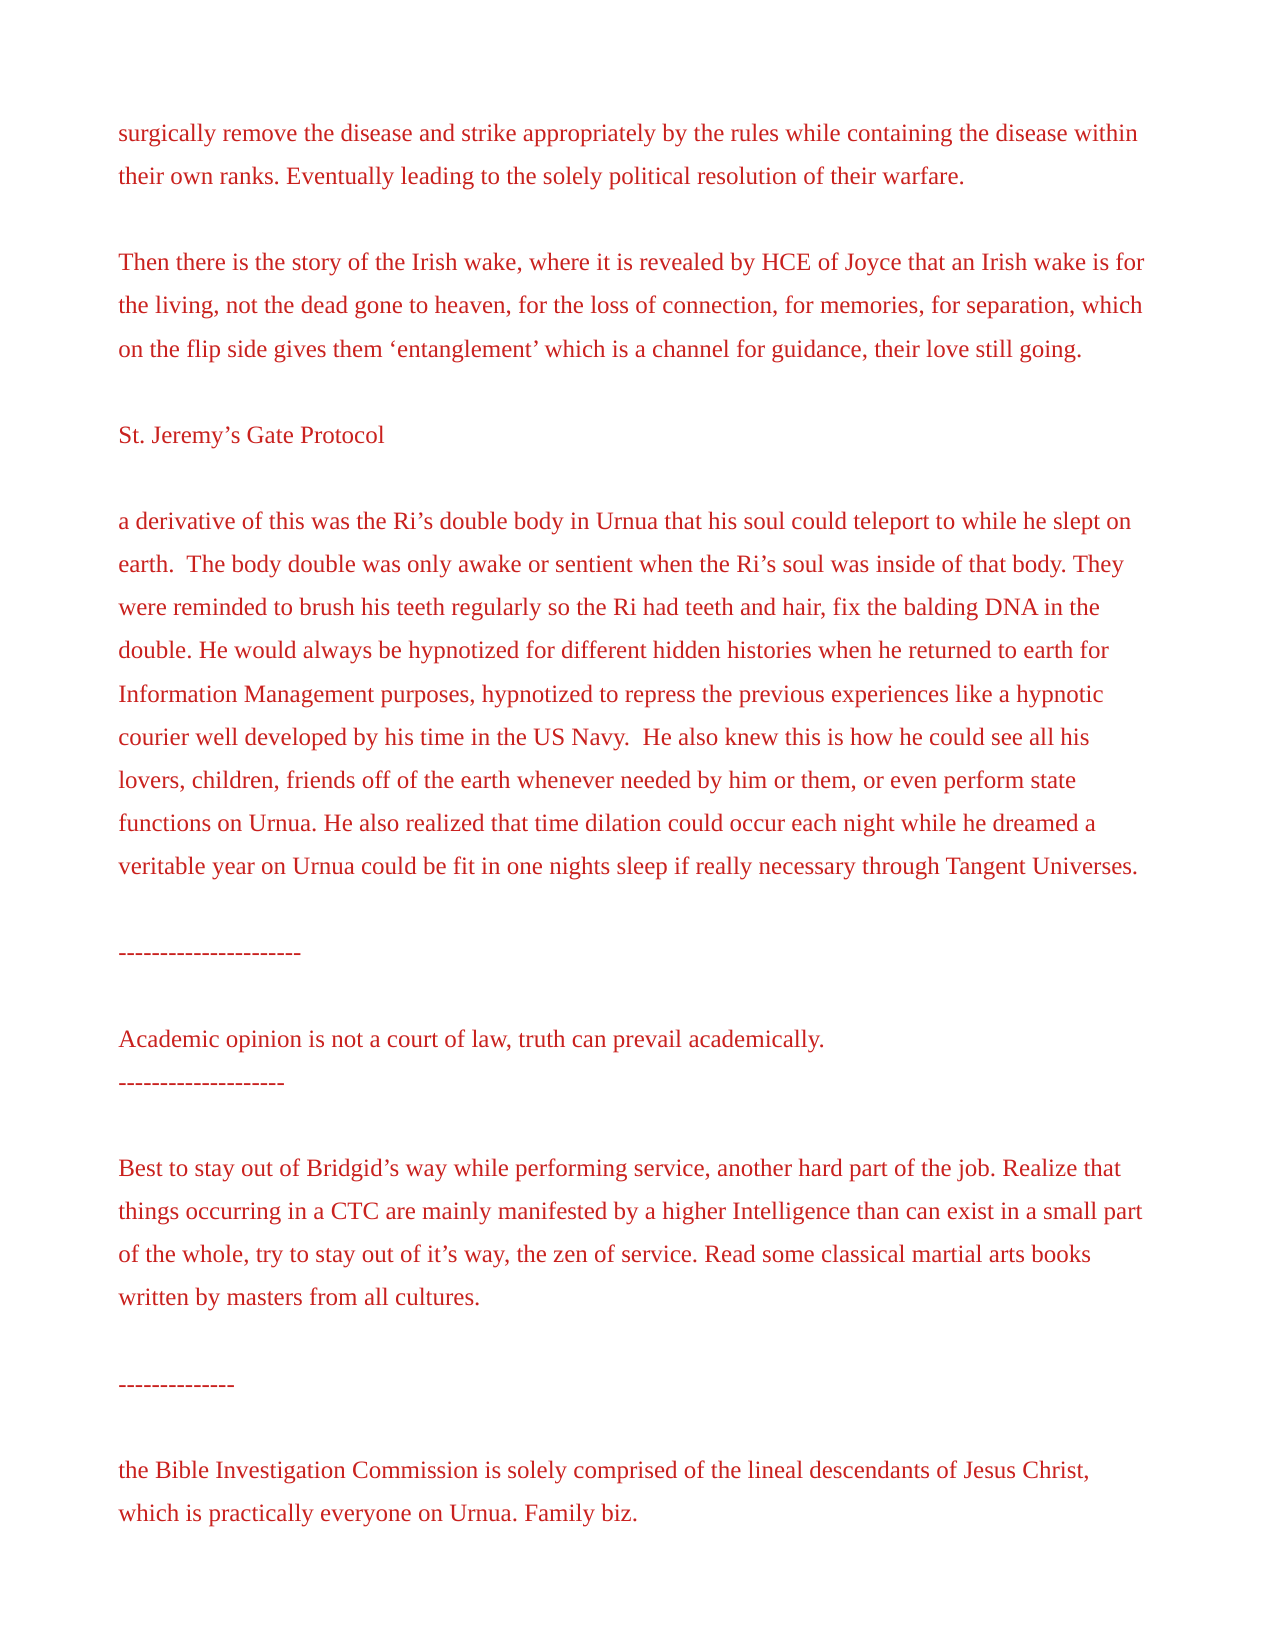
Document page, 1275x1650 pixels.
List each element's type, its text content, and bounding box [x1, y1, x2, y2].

text a derivative of this was the Ri’s double body in Urnua that his soul could teleport to while he slept on earth. The body double was only awake or sentient when the Ri’s soul was inside of that body. They were reminded to brush his teeth regularly so the Ri had teeth and hair, fix the balding DNA in the double. He would always be hypnotized for different hidden histories when he returned to earth for Information Management purposes, hypnotized to repress the previous experiences like a hypnotic courier well developed by his time in the US Navy. He also knew this is how he could see all his lovers, children, friends off of the earth whenever needed by him or them, or even perform state functions on Urnua. He also realized that time dilation could occur each night while he dreamed a veritable year on Urnua could be fit in one nights sleep if really necessary through Tangent Universes. [118, 506, 1157, 880]
text St. Jeremy’s Gate Protocol [118, 420, 1157, 449]
text the Bible Investigation Commission is solely comprised of the lineal descendants of Jesus Christ, which is practically everyone on Urnua. Family biz. [118, 1455, 1157, 1527]
text surgically remove the disease and strike appropriately by the rules while containing the disease within their own ranks. Eventually leading to the solely political resolution of their warfare. [118, 118, 1157, 190]
text Then there is the story of the Irish wake, where it is revealed by HCE of Joyce that an Irish wake is for the living, not the dead gone to heaven, for the loss of connection, for memories, for separation, which on the flip side gives them ‘entanglement’ which is a channel for guidance, their love still going. [118, 247, 1157, 362]
text -------------- [118, 1369, 1157, 1397]
text ---------------------- [118, 937, 1157, 966]
text Best to stay out of Bridgid’s way while performing service, another hard part of the job. Realize that things occurring in a CTC are mainly manifested by a higher Intelligence than can exist in a small part of the whole, try to stay out of it’s way, the zen of service. Read some classical martial arts books written by masters from all cultures. [118, 1153, 1157, 1311]
text -------------------- [118, 1067, 1157, 1096]
text Academic opinion is not a court of law, truth can prevail academically. [118, 1024, 1157, 1052]
